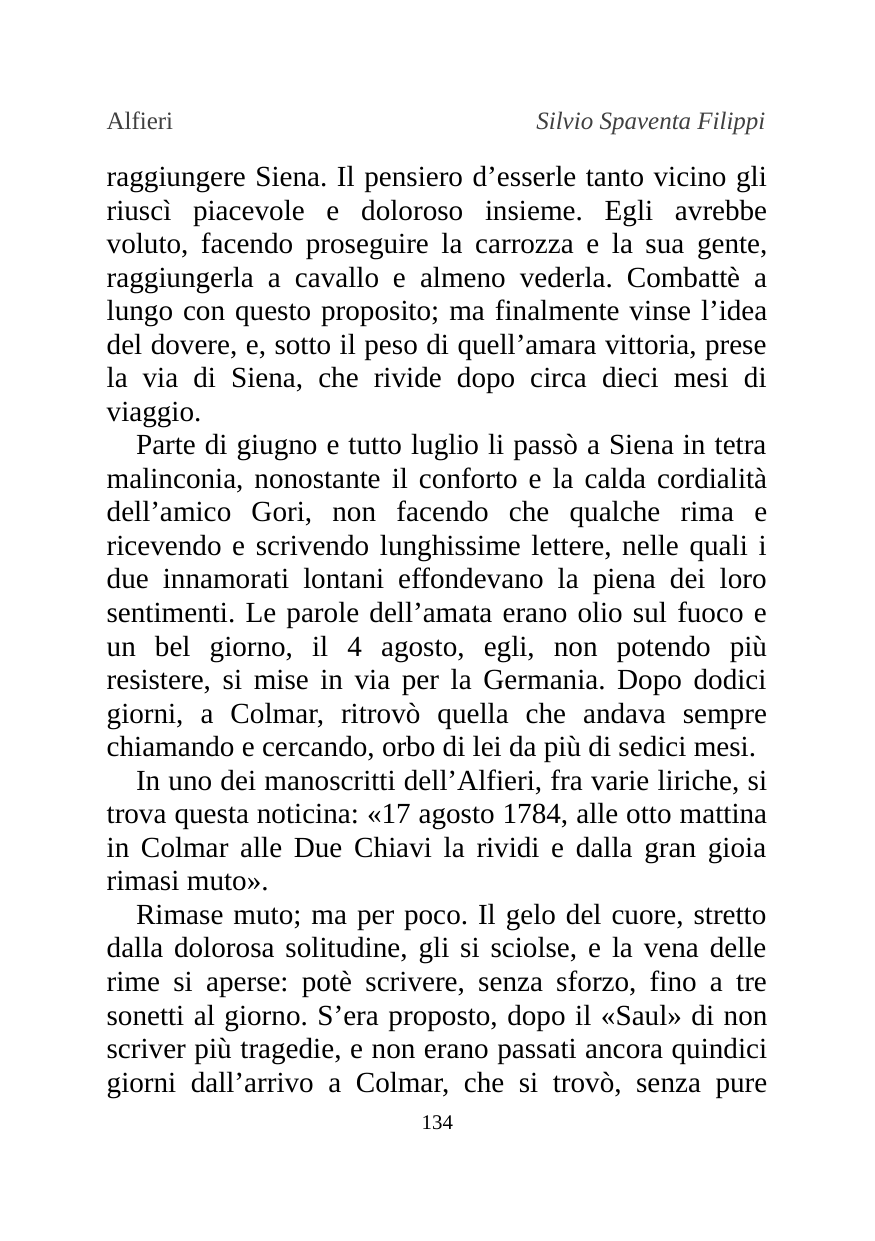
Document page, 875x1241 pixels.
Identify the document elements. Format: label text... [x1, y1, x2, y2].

text Rimase muto; ma per poco. Il gelo del cuore, stretto dalla dolorosa solitudine, gli si sciolse, e la vena delle rime si aperse: potè scrivere, senza sforzo, fino a tre sonetti al giorno. S’era proposto, dopo il «Saul» di non scriver più tragedie, e non erano passati ancora quindici giorni dall’arrivo a Colmar, che si trovò, senza pure [106, 897, 768, 1098]
text In uno dei manoscritti dell’Alfieri, fra varie liriche, si trova questa noticina: «17 agosto 1784, alle otto mattina in Colmar alle Due Chiavi la rividi e dalla gran gioia rimasi muto». [106, 763, 768, 897]
text Parte di giugno e tutto luglio li passò a Siena in tetra malinconia, nonostante il conforto e la calda cordialità dell’amico Gori, non facendo che qualche rima e ricevendo e scrivendo lunghissime lettere, nelle quali i due innamorati lontani effondevano la piena dei loro sentimenti. Le parole dell’amata erano olio sul fuoco e un bel giorno, il 4 agosto, egli, non potendo più resistere, si mise in via per la Germania. Dopo dodici giorni, a Colmar, ritrovò quella che andava sempre chiamando e cercando, orbo di lei da più di sedici mesi. [106, 427, 768, 763]
text raggiungere Siena. Il pensiero d’esserle tanto vicino gli riuscì piacevole e doloroso insieme. Egli avrebbe voluto, facendo proseguire la carrozza e la sua gente, raggiungerla a cavallo e almeno vederla. Combattè a lungo con questo proposito; ma finalmente vinse l’idea del dovere, e, sotto il peso di quell’amara vittoria, prese la via di Siena, che rivide dopo circa dieci mesi di viaggio. [106, 159, 768, 427]
